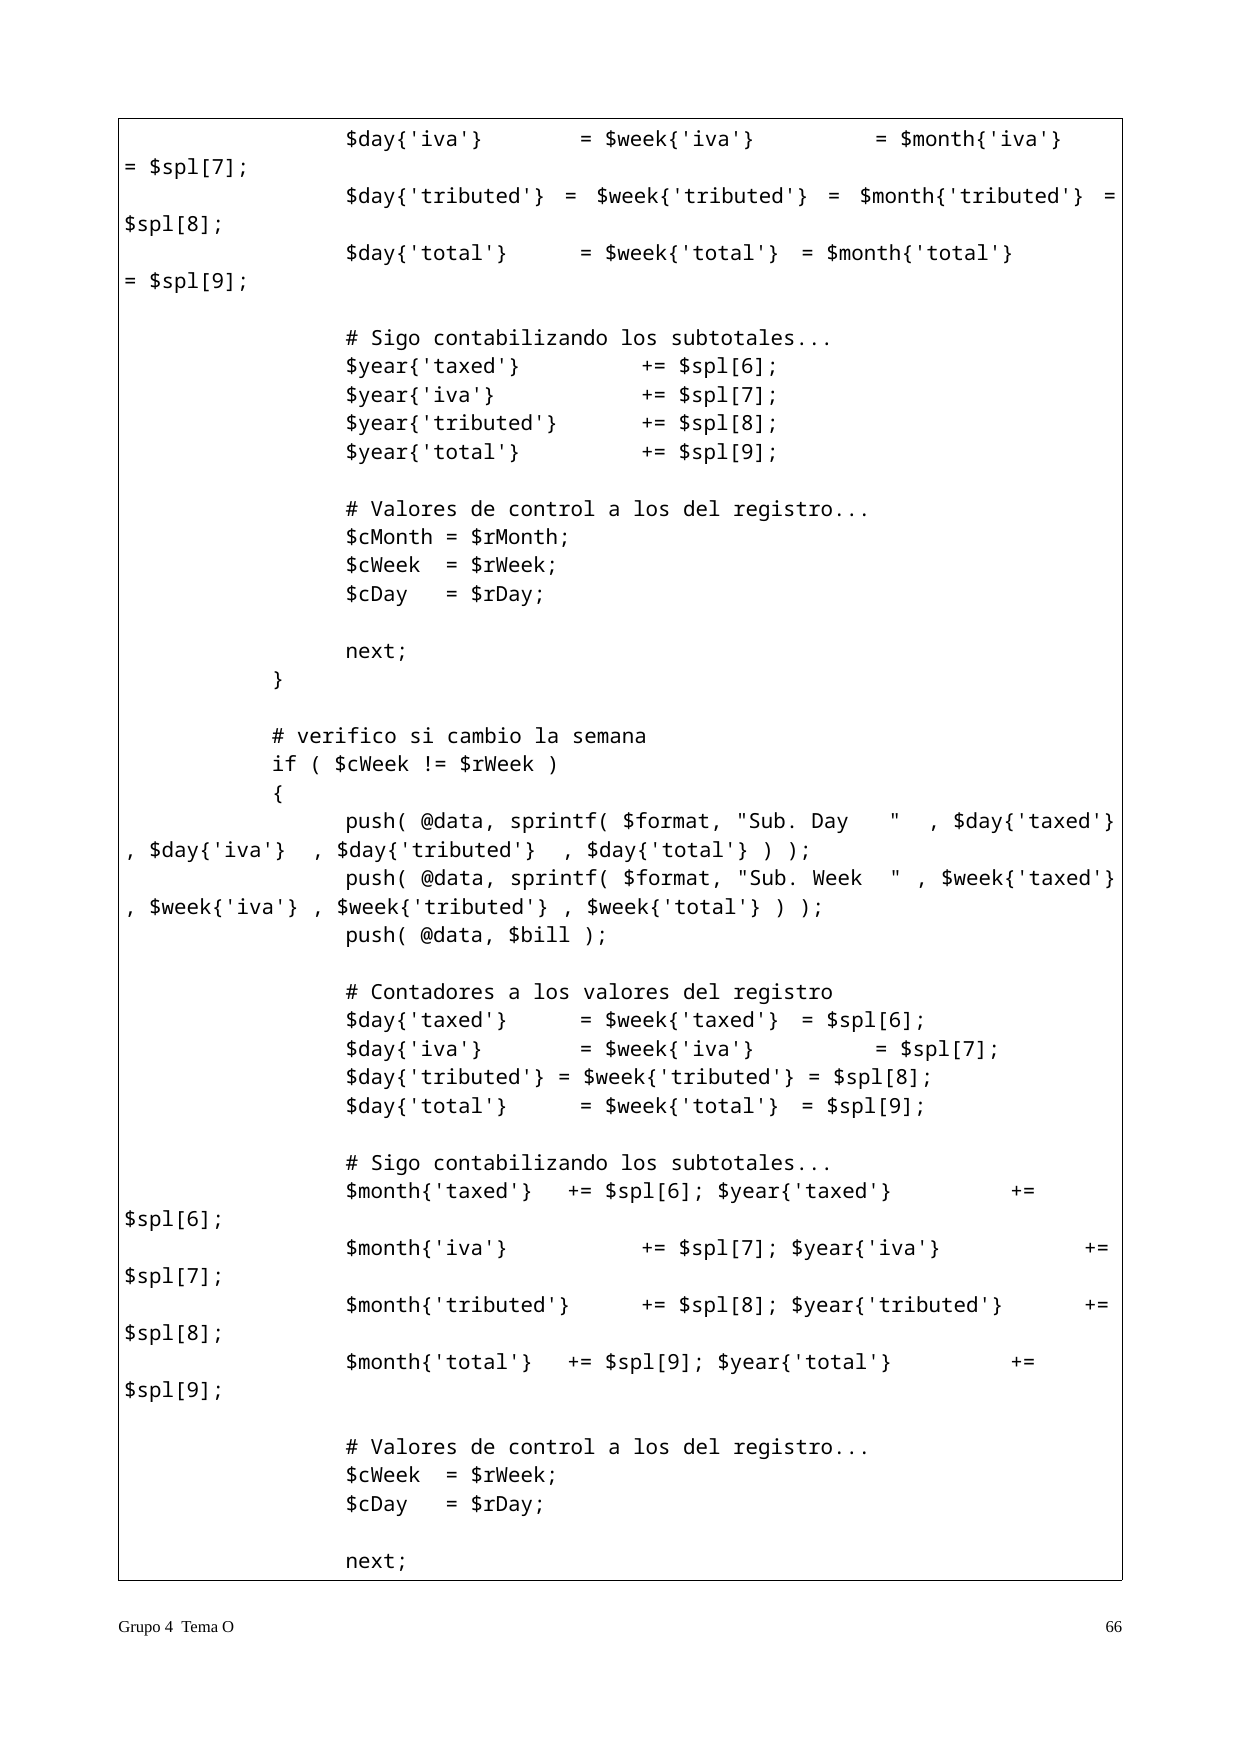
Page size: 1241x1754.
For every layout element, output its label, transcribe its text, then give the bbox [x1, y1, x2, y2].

table_header $day{'iva'} = $week{'iva'} = $month{'iva'} = $spl[7]; $day{'tributed'} = $week{'tributed'} = $month{'tributed'} = $spl[8]; $day{'total'} = $week{'total'} = $month{'total'} = $spl[9]; # Sigo contabilizando los subtotales... $year{'taxed'} += $spl[6]; $year{'iva'} += $spl[7]; $year{'tributed'} += $spl[8]; $year{'total'} += $spl[9]; # Valores de control a los del registro... $cMonth = $rMonth; $cWeek = $rWeek; $cDay = $rDay; next; } # verifico si cambio la semana if ( $cWeek != $rWeek ) { push( @data, sprintf( $format, "Sub. Day " , $day{'taxed'} , $day{'iva'} , $day{'tributed'} , $day{'total'} ) ); push( @data, sprintf( $format, "Sub. Week " , $week{'taxed'} , $week{'iva'} , $week{'tributed'} , $week{'total'} ) ); push( @data, $bill ); # Contadores a los valores del registro $day{'taxed'} = $week{'taxed'} = $spl[6]; $day{'iva'} = $week{'iva'} = $spl[7]; $day{'tributed'} = $week{'tributed'} = $spl[8]; $day{'total'} = $week{'total'} = $spl[9]; # Sigo contabilizando los subtotales... $month{'taxed'} += $spl[6]; $year{'taxed'} += $spl[6]; $month{'iva'} += $spl[7]; $year{'iva'} += $spl[7]; $month{'tributed'} += $spl[8]; $year{'tributed'} += $spl[8]; $month{'total'} += $spl[9]; $year{'total'} += $spl[9]; # Valores de control a los del registro... $cWeek = $rWeek; $cDay = $rDay; next; [119, 119, 1122, 1580]
